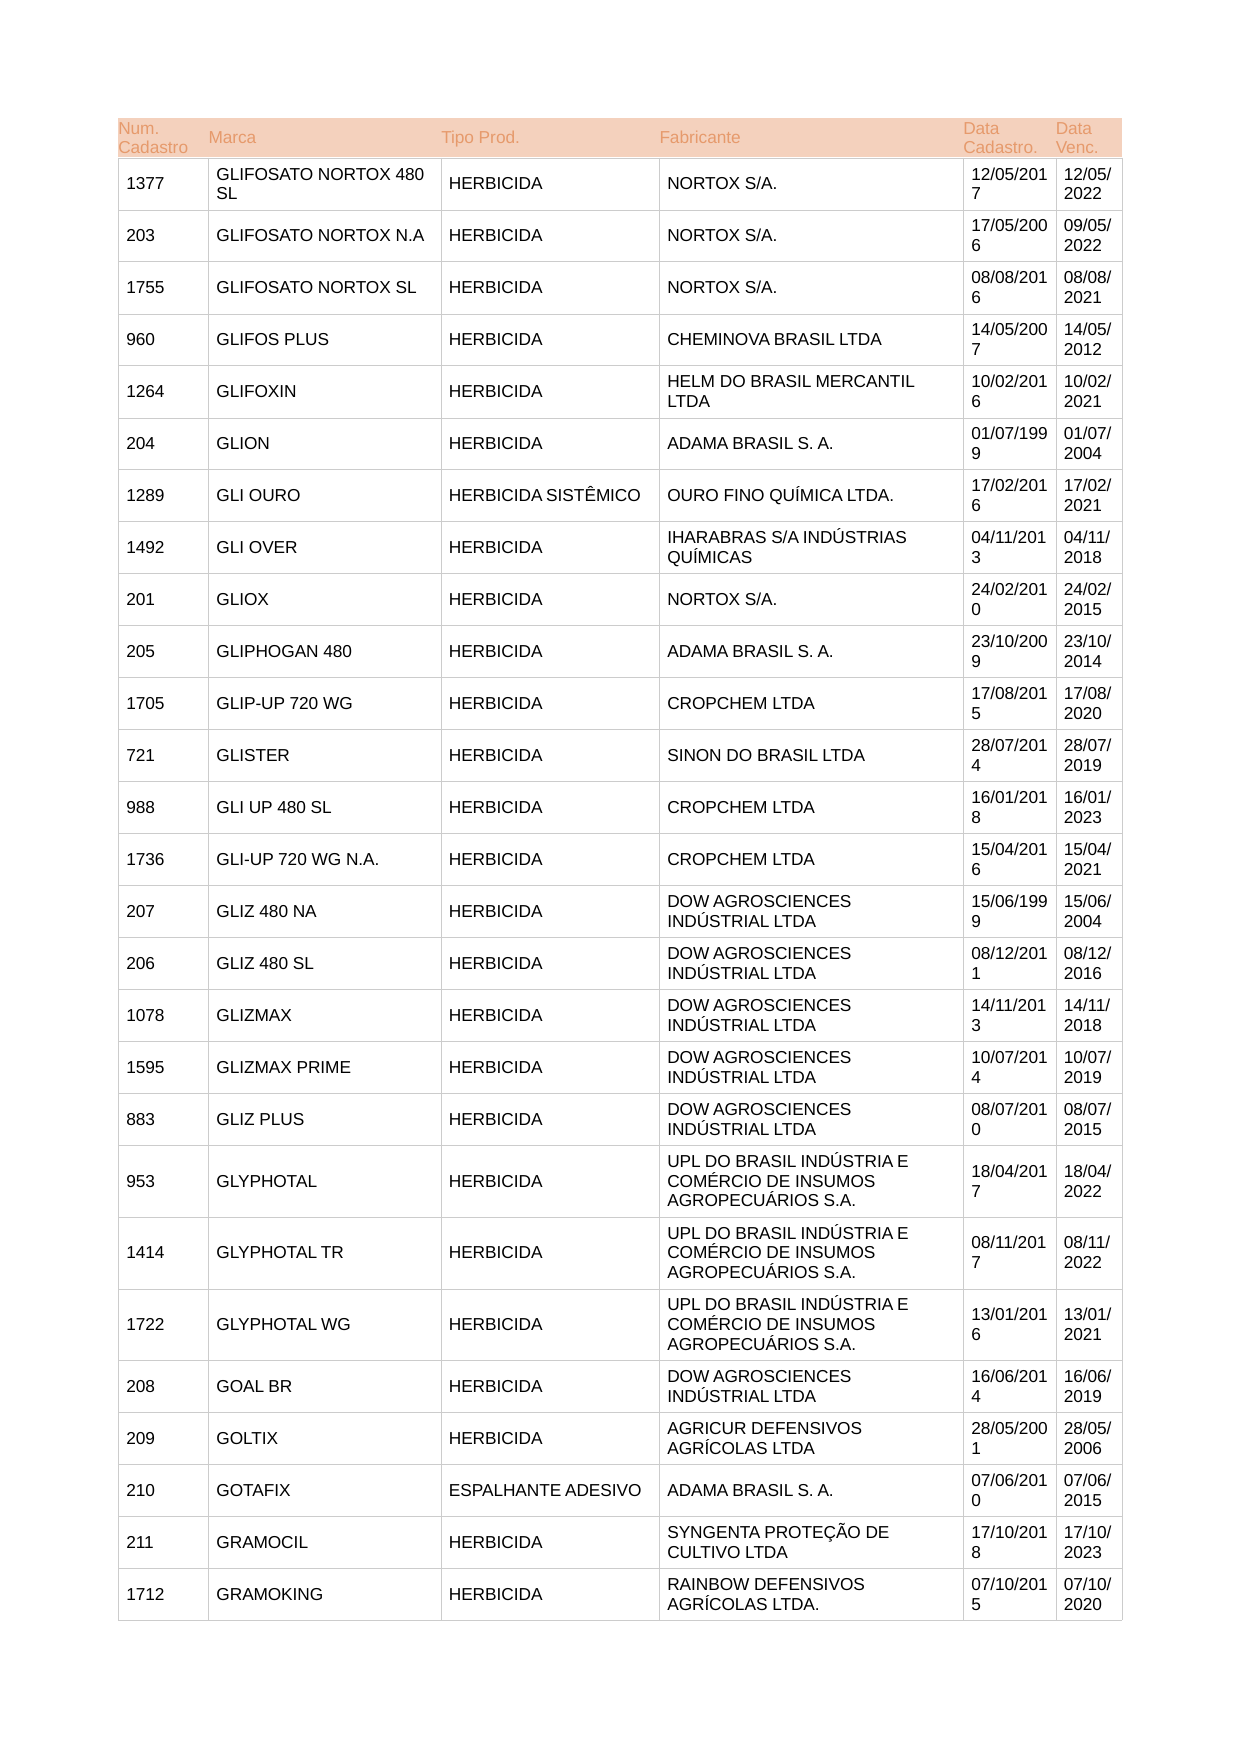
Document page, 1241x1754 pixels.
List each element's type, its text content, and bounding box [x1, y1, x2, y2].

table_cell 08/12/2011 [964, 938, 1056, 989]
table_cell 13/01/2021 [1057, 1290, 1122, 1360]
table_cell GLIFOSATO NORTOX N.A [209, 211, 441, 261]
table_cell 14/05/2007 [964, 315, 1056, 365]
table_header Tipo Prod. [441, 118, 659, 157]
table_cell 28/05/2006 [1057, 1413, 1122, 1464]
table_cell 08/11/2017 [964, 1218, 1056, 1288]
table_cell HERBICIDA [442, 1042, 659, 1093]
table_cell 17/10/2023 [1057, 1517, 1122, 1568]
table_cell GOAL BR [209, 1361, 441, 1412]
table_cell GLIOX [209, 574, 441, 625]
table_cell 10/02/2021 [1057, 366, 1122, 417]
table_cell HERBICIDA [442, 1517, 659, 1568]
table_cell CHEMINOVA BRASIL LTDA [660, 315, 963, 365]
table_cell HERBICIDA [442, 315, 659, 365]
table_cell HERBICIDA [442, 1094, 659, 1145]
table_cell 08/08/2016 [964, 262, 1056, 313]
table_cell GLIZMAX PRIME [209, 1042, 441, 1093]
table_cell 07/10/2020 [1057, 1569, 1122, 1620]
table_cell GLIFOSATO NORTOX SL [209, 262, 441, 313]
table_header Fabricante [659, 118, 963, 157]
table_cell 206 [119, 938, 208, 989]
table_cell GRAMOKING [209, 1569, 441, 1620]
table_cell AGRICUR DEFENSIVOS AGRÍCOLAS LTDA [660, 1413, 963, 1464]
table_cell 14/11/2018 [1057, 990, 1122, 1041]
table_cell 10/07/2014 [964, 1042, 1056, 1093]
table_cell 953 [119, 1146, 208, 1217]
table_cell NORTOX S/A. [660, 211, 963, 261]
table_cell 17/02/2016 [964, 470, 1056, 521]
table_cell 10/02/2016 [964, 366, 1056, 417]
table_cell GLIZMAX [209, 990, 441, 1041]
table_cell 14/05/2012 [1057, 315, 1122, 365]
table_header Data Cadastro. [963, 118, 1056, 157]
table_cell 01/07/1999 [964, 419, 1056, 469]
table_cell 17/10/2018 [964, 1517, 1056, 1568]
table_cell 07/06/2015 [1057, 1465, 1122, 1516]
table_cell DOW AGROSCIENCES INDÚSTRIAL LTDA [660, 886, 963, 937]
table_cell 28/07/2014 [964, 730, 1056, 781]
table_cell GLIFOS PLUS [209, 315, 441, 365]
table_cell 1289 [119, 470, 208, 521]
table_cell 988 [119, 782, 208, 833]
table_cell 1078 [119, 990, 208, 1041]
table_cell CROPCHEM LTDA [660, 834, 963, 885]
table_cell GLION [209, 419, 441, 469]
table_cell HERBICIDA [442, 262, 659, 313]
table_cell DOW AGROSCIENCES INDÚSTRIAL LTDA [660, 938, 963, 989]
table_cell 04/11/2013 [964, 522, 1056, 573]
table_cell 17/08/2015 [964, 678, 1056, 729]
table_cell 960 [119, 315, 208, 365]
table_cell 18/04/2017 [964, 1146, 1056, 1217]
table_cell 28/07/2019 [1057, 730, 1122, 781]
table_cell GLI UP 480 SL [209, 782, 441, 833]
table_cell 210 [119, 1465, 208, 1516]
table_cell UPL DO BRASIL INDÚSTRIA E COMÉRCIO DE INSUMOS AGROPECUÁRIOS S.A. [660, 1218, 963, 1288]
table_cell ADAMA BRASIL S. A. [660, 626, 963, 677]
table_cell 16/01/2023 [1057, 782, 1122, 833]
table_cell 17/02/2021 [1057, 470, 1122, 521]
table_cell 23/10/2014 [1057, 626, 1122, 677]
table_cell 208 [119, 1361, 208, 1412]
table_cell 209 [119, 1413, 208, 1464]
table_cell 17/05/2006 [964, 211, 1056, 261]
table_cell IHARABRAS S/A INDÚSTRIAS QUÍMICAS [660, 522, 963, 573]
table_cell 12/05/2022 [1057, 159, 1122, 209]
table_cell 12/05/2017 [964, 159, 1056, 209]
table_cell GLI OVER [209, 522, 441, 573]
table_cell 14/11/2013 [964, 990, 1056, 1041]
table_cell 10/07/2019 [1057, 1042, 1122, 1093]
table_cell HERBICIDA [442, 1361, 659, 1412]
table_cell 211 [119, 1517, 208, 1568]
table_cell 09/05/2022 [1057, 211, 1122, 261]
table_cell HERBICIDA [442, 159, 659, 209]
table_cell GLIP-UP 720 WG [209, 678, 441, 729]
table_header Marca [208, 118, 441, 157]
table_cell NORTOX S/A. [660, 262, 963, 313]
table_cell HERBICIDA [442, 1569, 659, 1620]
table_cell 15/04/2021 [1057, 834, 1122, 885]
table_cell SYNGENTA PROTEÇÃO DE CULTIVO LTDA [660, 1517, 963, 1568]
table_cell 08/12/2016 [1057, 938, 1122, 989]
table_cell 1712 [119, 1569, 208, 1620]
table_cell 1595 [119, 1042, 208, 1093]
table_cell 1264 [119, 366, 208, 417]
table_cell 15/06/2004 [1057, 886, 1122, 937]
table_cell GOLTIX [209, 1413, 441, 1464]
table_cell GLI-UP 720 WG N.A. [209, 834, 441, 885]
table_cell 721 [119, 730, 208, 781]
table_cell DOW AGROSCIENCES INDÚSTRIAL LTDA [660, 1042, 963, 1093]
table_cell 28/05/2001 [964, 1413, 1056, 1464]
table_cell GLIFOSATO NORTOX 480 SL [209, 159, 441, 209]
table_cell HERBICIDA [442, 782, 659, 833]
table_cell 16/01/2018 [964, 782, 1056, 833]
table_cell 24/02/2010 [964, 574, 1056, 625]
table_cell DOW AGROSCIENCES INDÚSTRIAL LTDA [660, 1361, 963, 1412]
table_cell GLYPHOTAL [209, 1146, 441, 1217]
table_cell 07/06/2010 [964, 1465, 1056, 1516]
table_cell GLIFOXIN [209, 366, 441, 417]
table_cell 1705 [119, 678, 208, 729]
table_cell HERBICIDA [442, 626, 659, 677]
table_cell HELM DO BRASIL MERCANTIL LTDA [660, 366, 963, 417]
table_cell GLISTER [209, 730, 441, 781]
table_cell 23/10/2009 [964, 626, 1056, 677]
table_cell HERBICIDA [442, 1290, 659, 1360]
table_cell HERBICIDA [442, 1146, 659, 1217]
table_cell SINON DO BRASIL LTDA [660, 730, 963, 781]
table_cell GLYPHOTAL WG [209, 1290, 441, 1360]
table_cell GLI OURO [209, 470, 441, 521]
table_cell RAINBOW DEFENSIVOS AGRÍCOLAS LTDA. [660, 1569, 963, 1620]
table_cell 204 [119, 419, 208, 469]
table_cell 1755 [119, 262, 208, 313]
table_cell GLIPHOGAN 480 [209, 626, 441, 677]
table_cell ESPALHANTE ADESIVO [442, 1465, 659, 1516]
table_cell 883 [119, 1094, 208, 1145]
table_cell 1736 [119, 834, 208, 885]
table_cell 08/07/2015 [1057, 1094, 1122, 1145]
table_cell GLIZ 480 NA [209, 886, 441, 937]
table_cell OURO FINO QUÍMICA LTDA. [660, 470, 963, 521]
table_cell ADAMA BRASIL S. A. [660, 419, 963, 469]
table_cell 04/11/2018 [1057, 522, 1122, 573]
table_header Num. Cadastro [118, 118, 208, 157]
table_cell HERBICIDA [442, 419, 659, 469]
table_cell DOW AGROSCIENCES INDÚSTRIAL LTDA [660, 990, 963, 1041]
table_cell GLYPHOTAL TR [209, 1218, 441, 1288]
table_cell GLIZ 480 SL [209, 938, 441, 989]
table_cell HERBICIDA [442, 990, 659, 1041]
table_cell 1492 [119, 522, 208, 573]
table_cell 07/10/2015 [964, 1569, 1056, 1620]
table_cell HERBICIDA [442, 1218, 659, 1288]
table_cell HERBICIDA [442, 938, 659, 989]
table_cell HERBICIDA [442, 886, 659, 937]
table_cell 1377 [119, 159, 208, 209]
table_cell HERBICIDA SISTÊMICO [442, 470, 659, 521]
table_cell 01/07/2004 [1057, 419, 1122, 469]
table_cell 15/04/2016 [964, 834, 1056, 885]
table_cell UPL DO BRASIL INDÚSTRIA E COMÉRCIO DE INSUMOS AGROPECUÁRIOS S.A. [660, 1146, 963, 1217]
table_cell HERBICIDA [442, 834, 659, 885]
table_cell 15/06/1999 [964, 886, 1056, 937]
table_cell 16/06/2019 [1057, 1361, 1122, 1412]
table_cell DOW AGROSCIENCES INDÚSTRIAL LTDA [660, 1094, 963, 1145]
table_cell 1722 [119, 1290, 208, 1360]
table_cell 08/08/2021 [1057, 262, 1122, 313]
table_cell HERBICIDA [442, 1413, 659, 1464]
table_cell 205 [119, 626, 208, 677]
table_cell NORTOX S/A. [660, 574, 963, 625]
table_cell UPL DO BRASIL INDÚSTRIA E COMÉRCIO DE INSUMOS AGROPECUÁRIOS S.A. [660, 1290, 963, 1360]
table_cell 18/04/2022 [1057, 1146, 1122, 1217]
table_cell 08/11/2022 [1057, 1218, 1122, 1288]
table_cell HERBICIDA [442, 730, 659, 781]
table_cell 1414 [119, 1218, 208, 1288]
table_cell HERBICIDA [442, 678, 659, 729]
table_cell HERBICIDA [442, 366, 659, 417]
table_cell HERBICIDA [442, 574, 659, 625]
table_cell 17/08/2020 [1057, 678, 1122, 729]
table_cell GLIZ PLUS [209, 1094, 441, 1145]
table_cell 16/06/2014 [964, 1361, 1056, 1412]
table_header Data Venc. [1056, 118, 1122, 157]
table_cell GOTAFIX [209, 1465, 441, 1516]
table_cell CROPCHEM LTDA [660, 678, 963, 729]
table_cell HERBICIDA [442, 211, 659, 261]
table_cell 08/07/2010 [964, 1094, 1056, 1145]
table_cell 207 [119, 886, 208, 937]
table_cell 13/01/2016 [964, 1290, 1056, 1360]
table_cell ADAMA BRASIL S. A. [660, 1465, 963, 1516]
table_cell HERBICIDA [442, 522, 659, 573]
table_cell NORTOX S/A. [660, 159, 963, 209]
table_cell 201 [119, 574, 208, 625]
table_cell CROPCHEM LTDA [660, 782, 963, 833]
table_cell GRAMOCIL [209, 1517, 441, 1568]
table_cell 203 [119, 211, 208, 261]
table_cell 24/02/2015 [1057, 574, 1122, 625]
